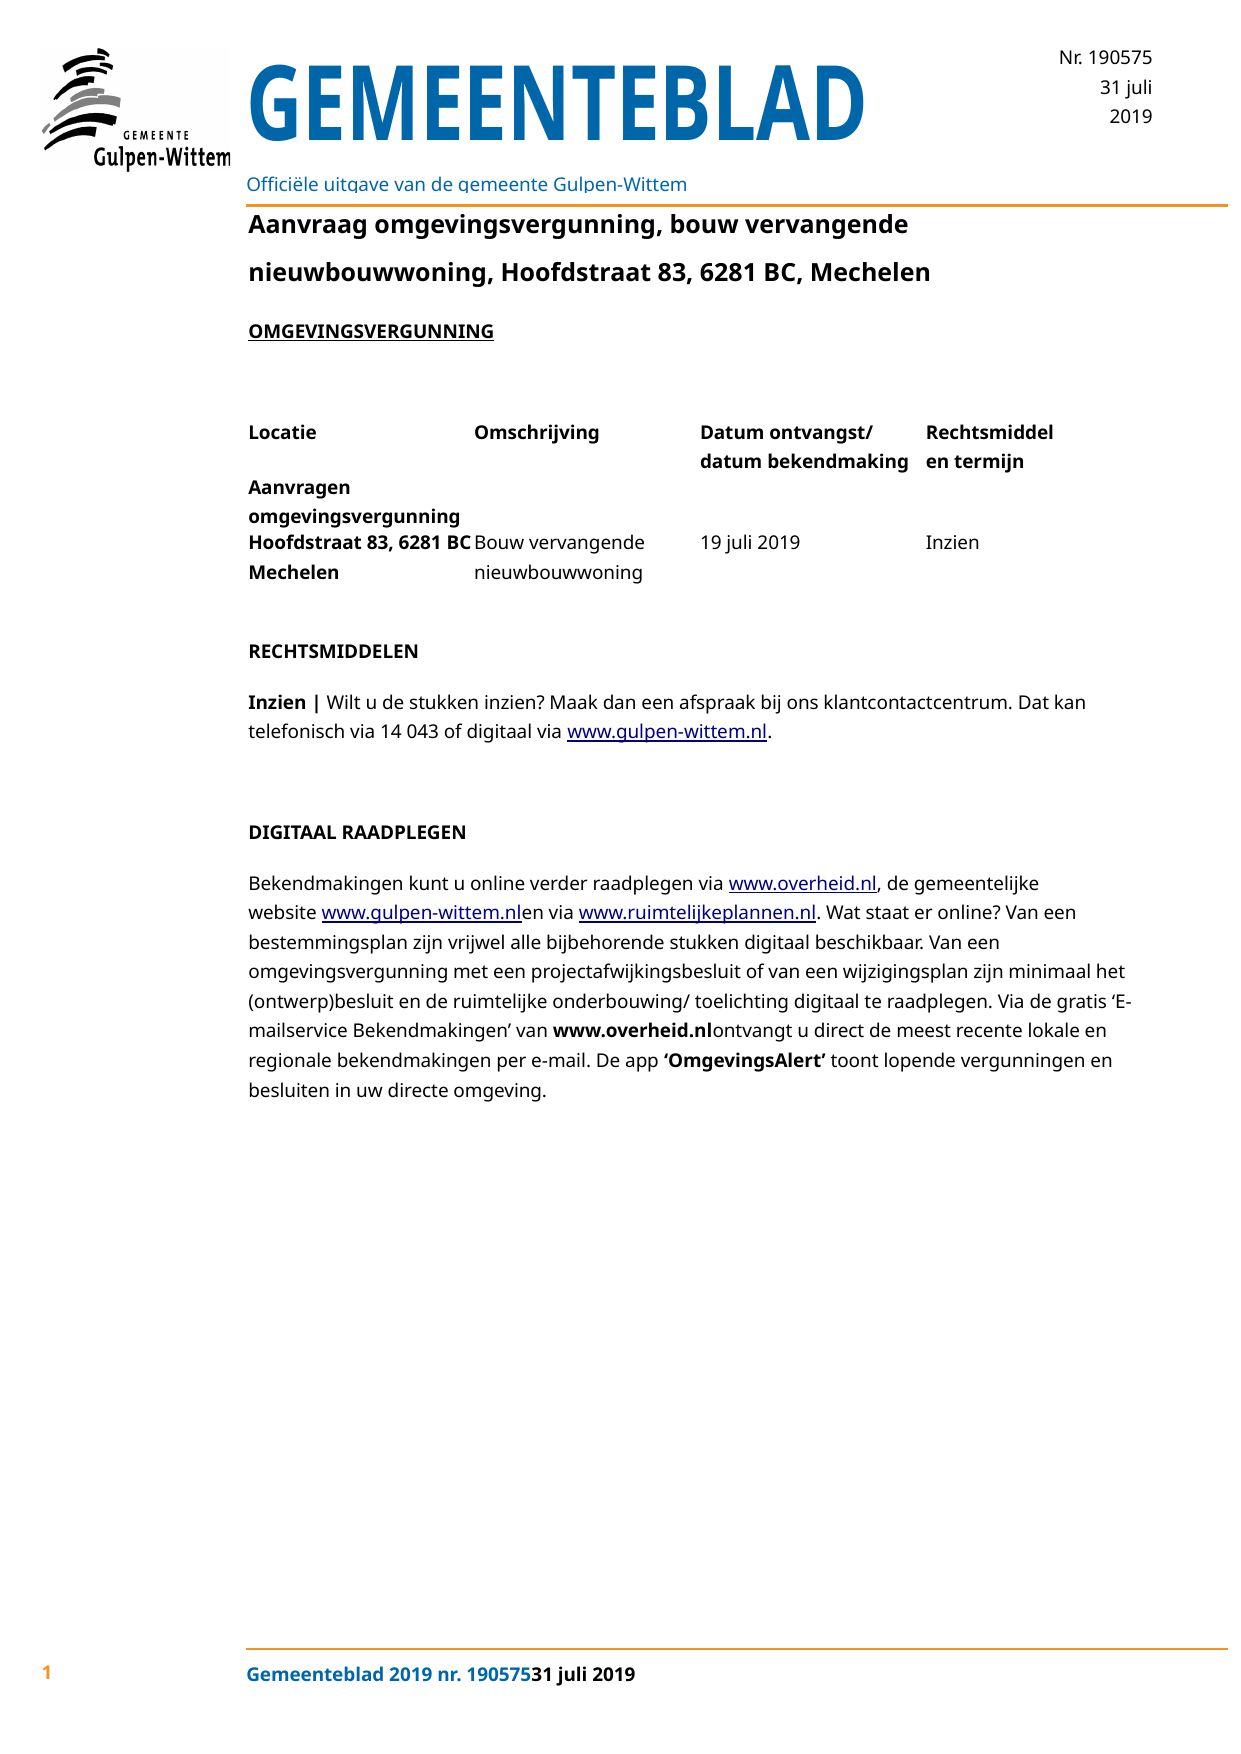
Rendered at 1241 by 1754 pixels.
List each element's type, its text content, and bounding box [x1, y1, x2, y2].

table_cell Aanvragen omgevingsvergunning [248, 474, 474, 529]
table_cell Hoofdstraat 83, 6281 BC Mechelen [248, 530, 474, 585]
table_header Rechtsmiddel en termijn [926, 419, 1152, 474]
text OMGEVINGSVERGUNNING [248, 318, 1152, 344]
text Aanvraag omgevingsvergunning, bouw vervangende nieuwbouwwoning, Hoofdstraat 83, 6281 BC, Mechelen [248, 207, 1152, 288]
table_cell [474, 474, 700, 529]
text Bekendmakingen kunt u online verder raadplegen via www.overheid.nl, de gemeentelijke website www.gulpen-wittem.nlen via www.ruimtelijkeplannen.nl. Wat staat er online? Van een bestemmingsplan zijn vrijwel alle bijbehorende stukken digitaal beschikbaar. Van een omgevingsvergunning met een projectafwijkingsbesluit of van een wijzigingsplan zijn minimaal het (ontwerp)besluit en de ruimtelijke onderbouwing/ toelichting digitaal te raadplegen. Via de gratis ‘E-mailservice Bekendmakingen’ van www.overheid.nlontvangt u direct de meest recente lokale en regionale bekendmakingen per e-mail. De app ‘OmgevingsAlert’ toont lopende vergunningen en besluiten in uw directe omgeving. [248, 870, 1152, 1102]
text Inzien | Wilt u de stukken inzien? Maak dan een afspraak bij ons klantcontactcentrum. Dat kan telefonisch via 14 043 of digitaal via www.gulpen-wittem.nl. [248, 689, 1152, 744]
text DIGITAAL RAADPLEGEN [248, 819, 1152, 845]
table_cell [700, 474, 926, 529]
text RECHTSMIDDELEN [248, 638, 1152, 664]
table_header Datum ontvangst/ datum bekendmaking [700, 419, 926, 474]
picture [41, 47, 231, 172]
table_cell [926, 474, 1152, 529]
table_cell Bouw vervangende nieuwbouwwoning [474, 530, 700, 585]
table_header Locatie [248, 419, 474, 474]
table_cell 19 juli 2019 [700, 530, 926, 585]
table_cell Inzien [926, 530, 1152, 585]
table_header Omschrijving [474, 419, 700, 474]
